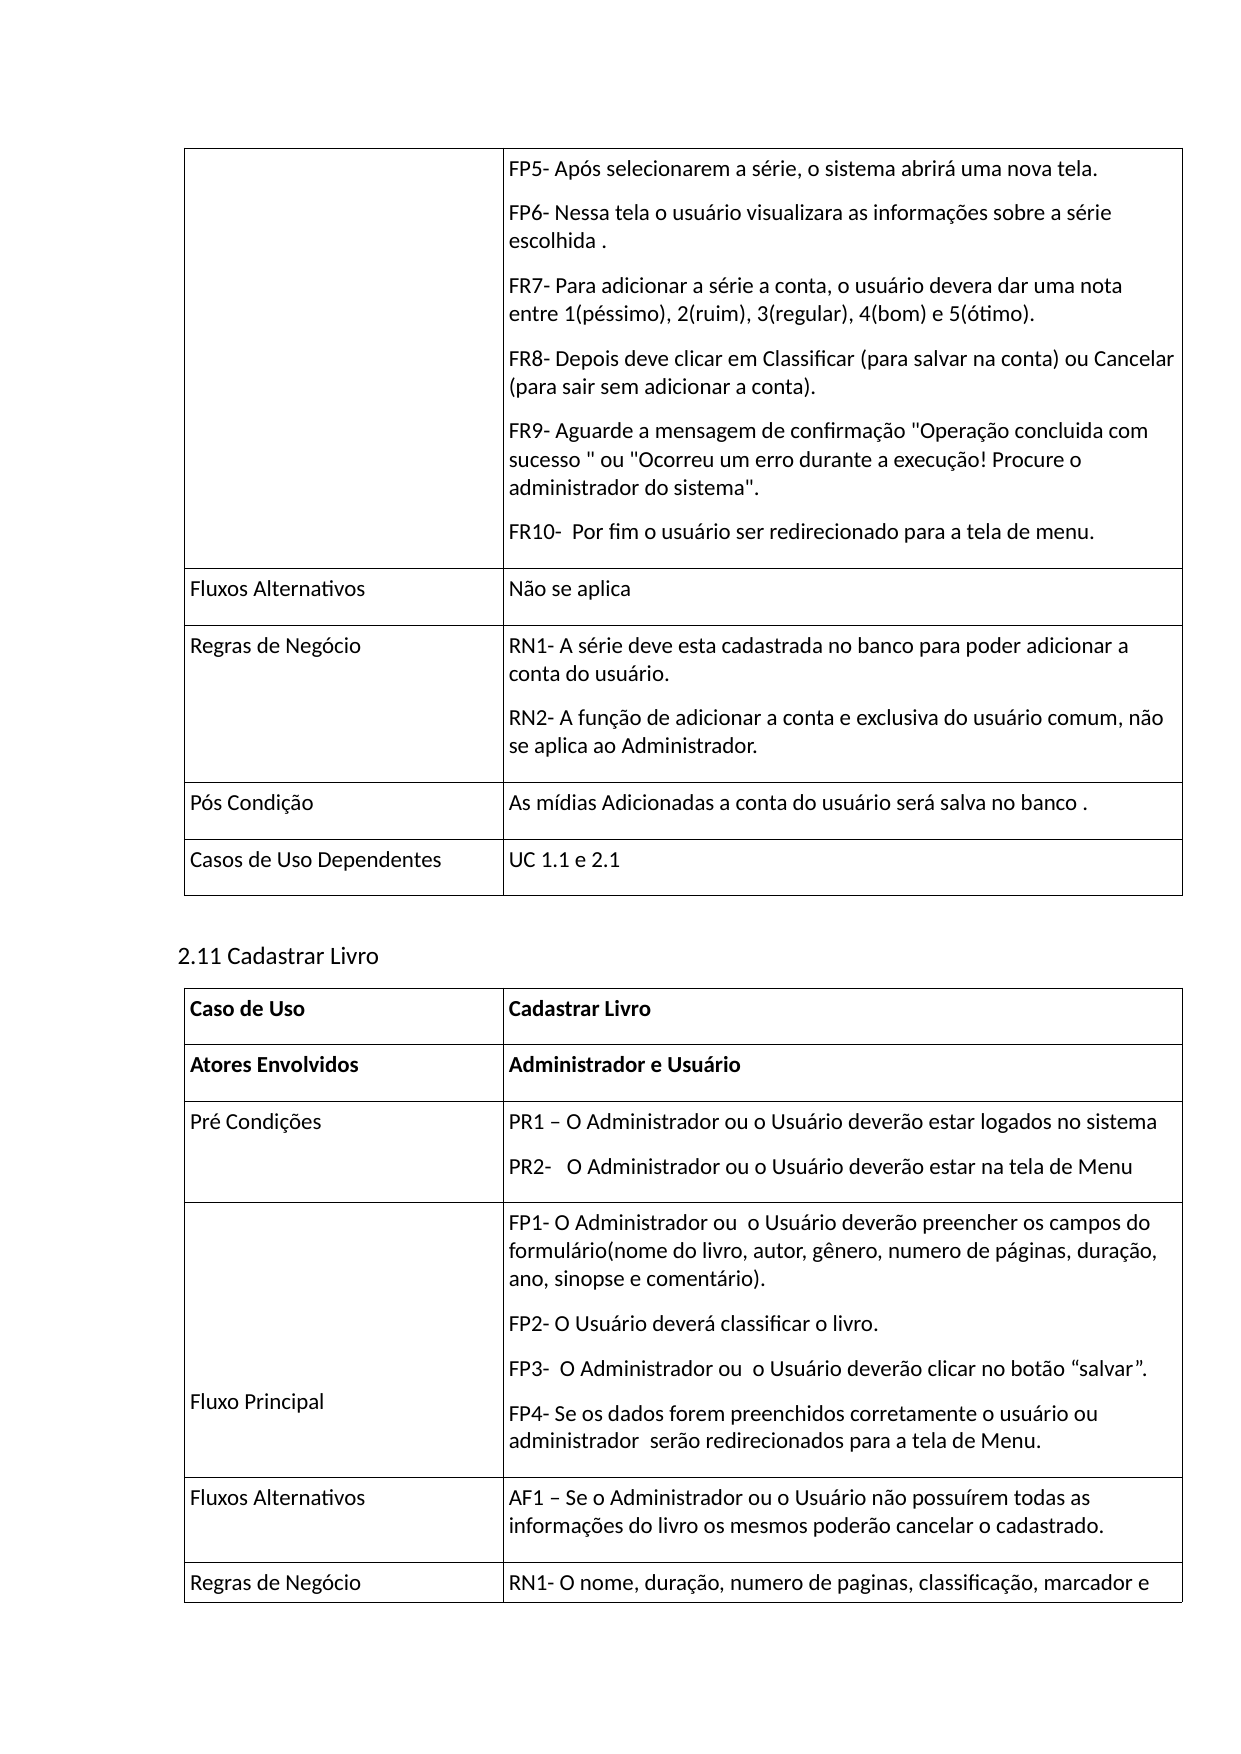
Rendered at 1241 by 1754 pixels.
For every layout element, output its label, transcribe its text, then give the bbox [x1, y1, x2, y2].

table_cell Fluxos Alternativos [185, 569, 503, 624]
table_cell Regras de Negócio [185, 626, 503, 782]
table_cell Fluxos Alternativos [185, 1478, 503, 1562]
table_header Caso de Uso [185, 989, 503, 1044]
table_cell Casos de Uso Dependentes [185, 840, 503, 895]
table_cell RN1- O nome, duração, numero de paginas, classificação, marcador e [504, 1563, 1182, 1602]
table_cell Não se aplica [504, 569, 1182, 624]
table_cell Atores Envolvidos [185, 1045, 503, 1101]
table_cell AF1 – Se o Administrador ou o Usuário não possuírem todas as informações do livro os mesmos poderão cancelar o cadastrado. [504, 1478, 1182, 1562]
table_cell RN1- A série deve esta cadastrada no banco para poder adicionar a conta do usuário. RN2- A função de adicionar a conta e exclusiva do usuário comum, não se aplica ao Administrador. [504, 626, 1182, 782]
table_cell Pré Condições [185, 1102, 503, 1202]
table_cell Administrador e Usuário [504, 1045, 1182, 1101]
subtitle 2.11 Cadastrar Livro [177, 940, 1063, 971]
table_cell FP1- O Administrador ou o Usuário deverão preencher os campos do formulário(nome do livro, autor, gênero, numero de páginas, duração, ano, sinopse e comentário). FP2- O Usuário deverá classificar o livro. FP3- O Administrador ou o Usuário deverão clicar no botão “salvar”. FP4- Se os dados forem preenchidos corretamente o usuário ou administrador serão redirecionados para a tela de Menu. [504, 1203, 1182, 1477]
table_cell PR1 – O Administrador ou o Usuário deverão estar logados no sistema PR2- O Administrador ou o Usuário deverão estar na tela de Menu [504, 1102, 1182, 1202]
table_cell Regras de Negócio [185, 1563, 503, 1602]
table_cell [185, 149, 503, 568]
table_cell Pós Condição [185, 783, 503, 838]
table_cell FP5- Após selecionarem a série, o sistema abrirá uma nova tela. FP6- Nessa tela o usuário visualizara as informações sobre a série escolhida . FR7- Para adicionar a série a conta, o usuário devera dar uma nota entre 1(péssimo), 2(ruim), 3(regular), 4(bom) e 5(ótimo). FR8- Depois deve clicar em Classificar (para salvar na conta) ou Cancelar (para sair sem adicionar a conta). FR9- Aguarde a mensagem de confirmação "Operação concluida com sucesso " ou "Ocorreu um erro durante a execução! Procure o administrador do sistema". FR10- Por fim o usuário ser redirecionado para a tela de menu. [504, 149, 1182, 568]
table_cell UC 1.1 e 2.1 [504, 840, 1182, 895]
table_cell Fluxo Principal [185, 1203, 503, 1477]
table_cell As mídias Adicionadas a conta do usuário será salva no banco . [504, 783, 1182, 838]
table_header Cadastrar Livro [504, 989, 1182, 1044]
